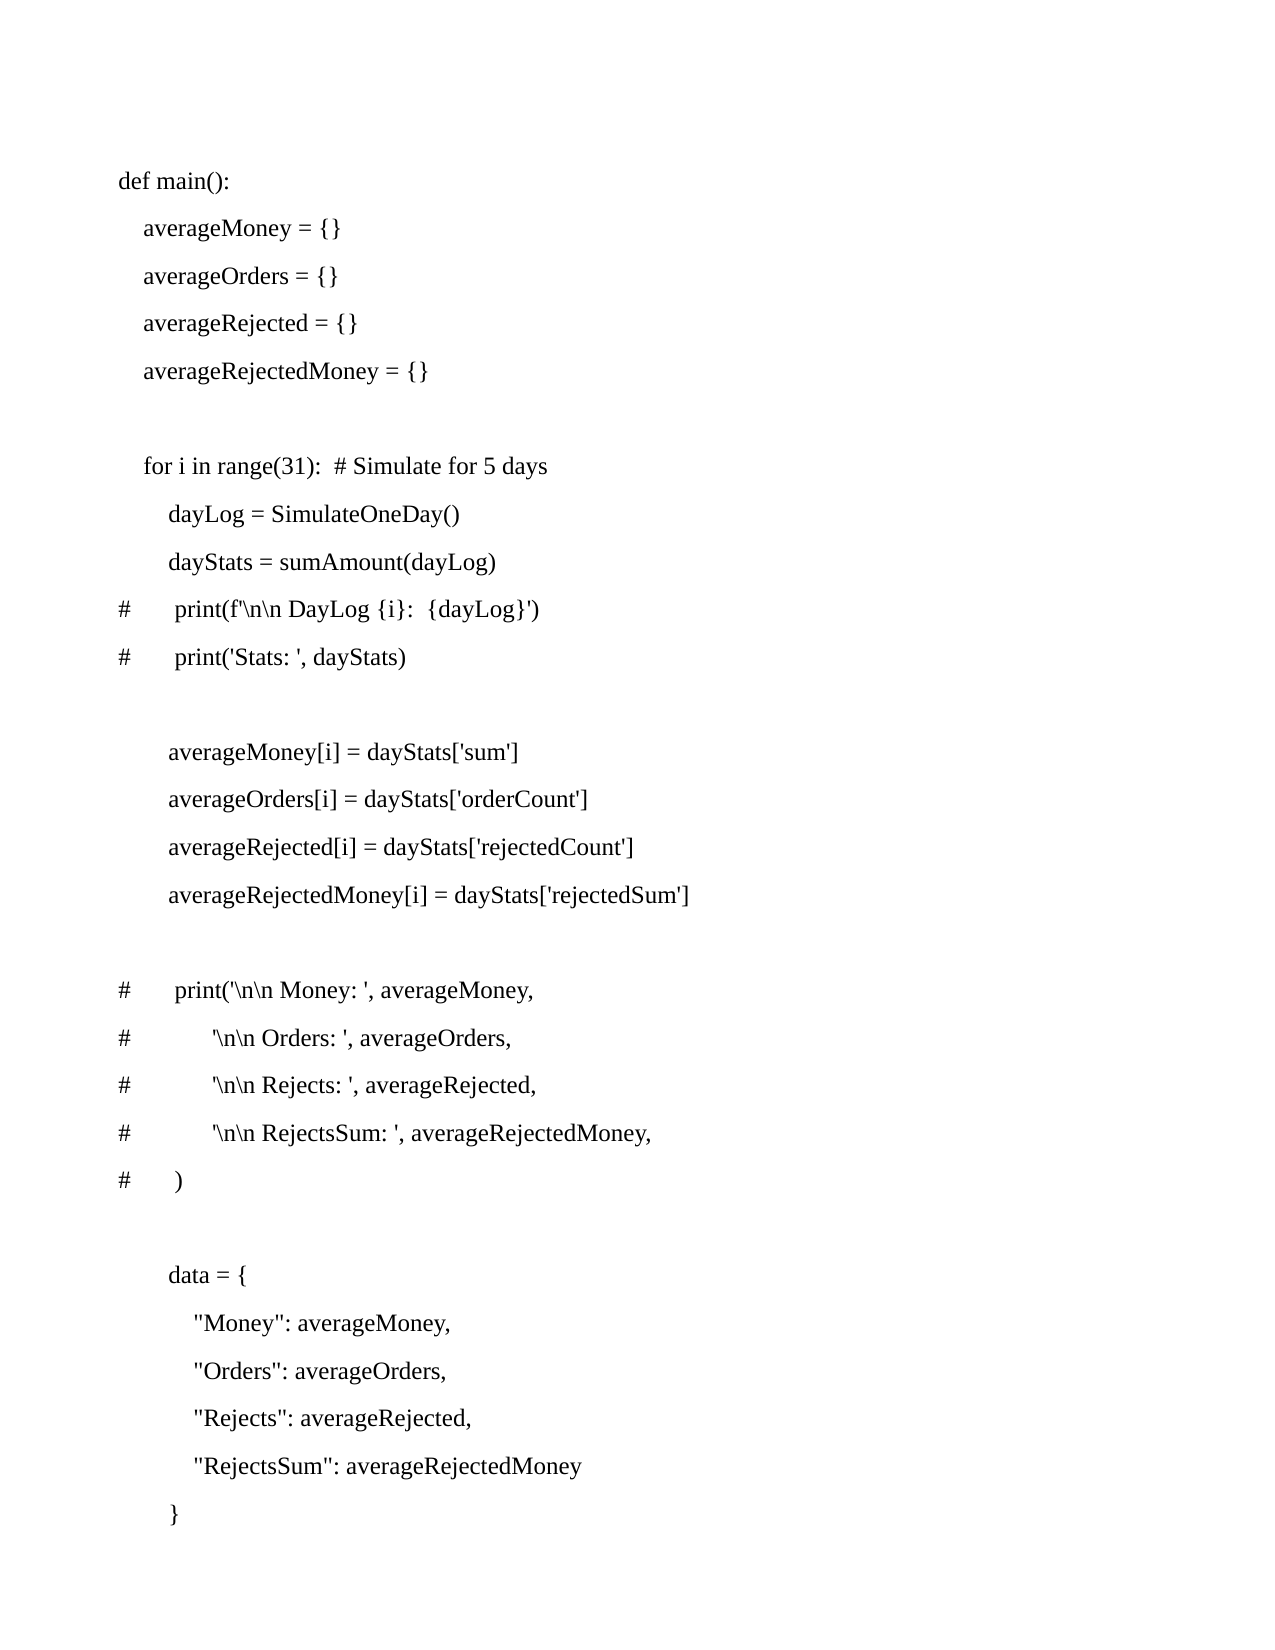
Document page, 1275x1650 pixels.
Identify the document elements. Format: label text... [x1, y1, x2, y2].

text averageOrders = {} [118, 261, 1157, 290]
text # print('Stats: ', dayStats) [118, 642, 1157, 671]
text dayStats = sumAmount(dayLog) [118, 547, 1157, 575]
text # '\n\n RejectsSum: ', averageRejectedMoney, [118, 1118, 1157, 1147]
text # '\n\n Rejects: ', averageRejected, [118, 1070, 1157, 1099]
text averageMoney = {} [118, 213, 1157, 242]
text # print('\n\n Money: ', averageMoney, [118, 975, 1157, 1004]
text averageRejected[i] = dayStats['rejectedCount'] [118, 832, 1157, 861]
text data = { [118, 1261, 1157, 1289]
text averageRejectedMoney = {} [118, 356, 1157, 385]
text # '\n\n Orders: ', averageOrders, [118, 1023, 1157, 1051]
text averageRejected = {} [118, 308, 1157, 337]
text # ) [118, 1165, 1157, 1194]
text def main(): [118, 166, 1157, 194]
text "Rejects": averageRejected, [118, 1403, 1157, 1432]
text averageMoney[i] = dayStats['sum'] [118, 737, 1157, 766]
text # print(f'\n\n DayLog {i}: {dayLog}') [118, 594, 1157, 623]
text for i in range(31): # Simulate for 5 days [118, 451, 1157, 480]
text averageRejectedMoney[i] = dayStats['rejectedSum'] [118, 880, 1157, 908]
text dayLog = SimulateOneDay() [118, 499, 1157, 528]
text "Money": averageMoney, [118, 1308, 1157, 1337]
text } [118, 1499, 1157, 1527]
text "RejectsSum": averageRejectedMoney [118, 1451, 1157, 1480]
text "Orders": averageOrders, [118, 1356, 1157, 1384]
text averageOrders[i] = dayStats['orderCount'] [118, 784, 1157, 813]
